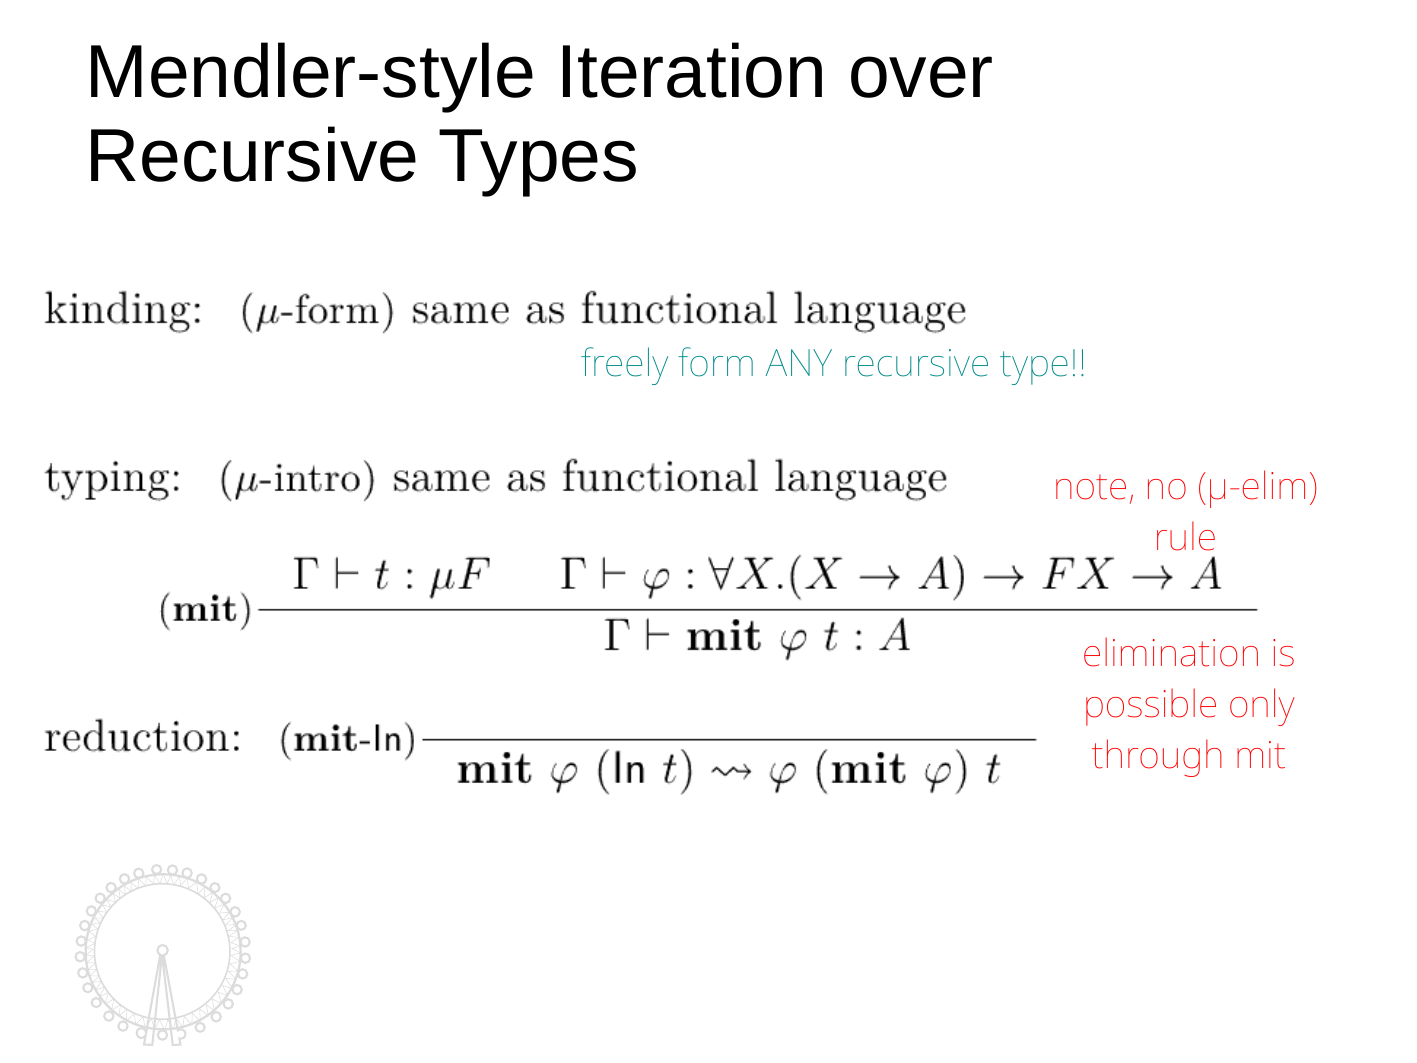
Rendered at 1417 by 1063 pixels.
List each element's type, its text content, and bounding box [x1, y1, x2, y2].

text_box note, no (μ-elim) rule [1004, 452, 1367, 506]
picture [36, 275, 1266, 802]
text_box elimination is possible only through mit [1008, 618, 1370, 719]
title Mendler-style Iteration over Recursive Types [70, 21, 1346, 216]
text_box freely form ANY recursive type!! [485, 329, 1182, 394]
